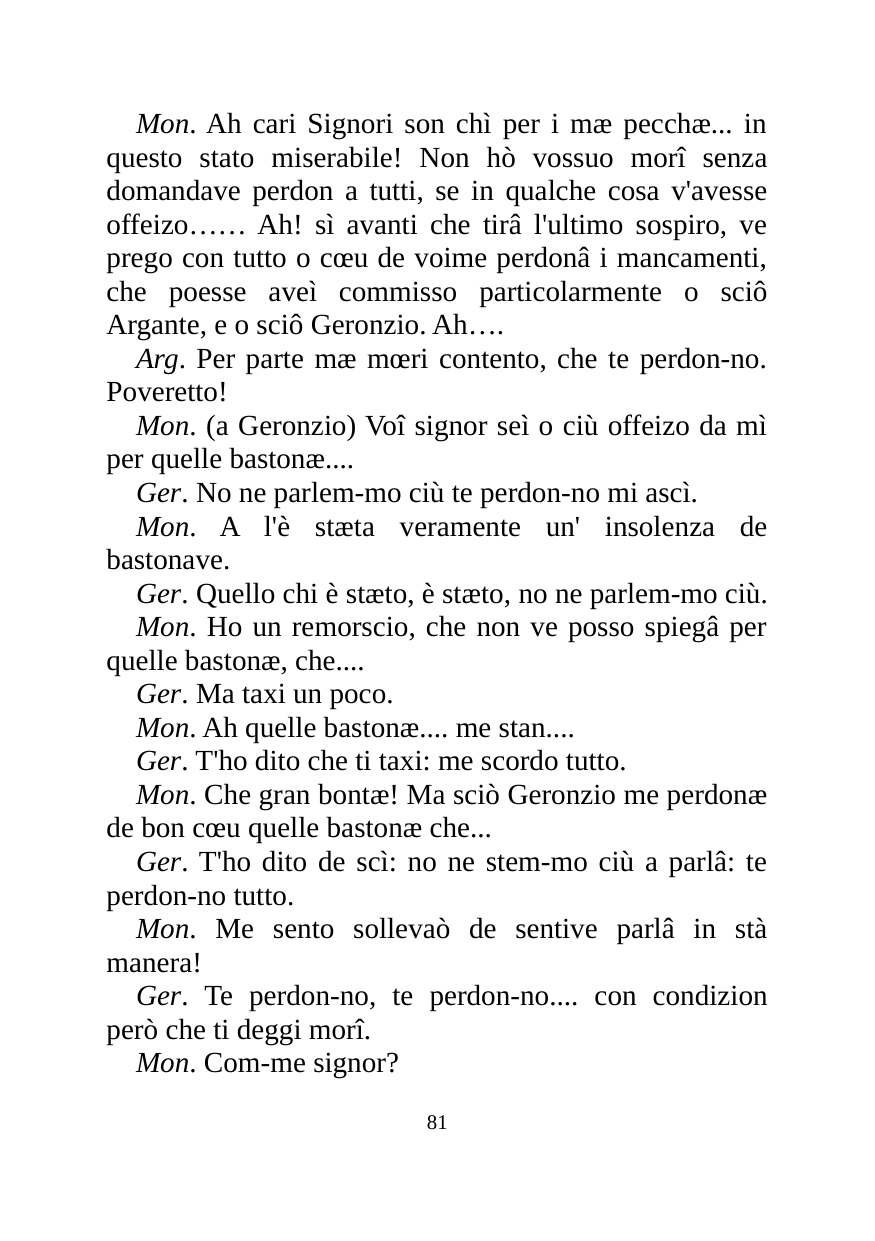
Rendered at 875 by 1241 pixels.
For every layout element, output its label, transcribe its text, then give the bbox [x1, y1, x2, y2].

text Mon. (a Geronzio) Voî signor seì o ciù offeizo da mì per quelle bastonæ.... [106, 408, 768, 475]
text Mon. Ah quelle bastonæ.... me stan.... [106, 710, 768, 743]
text Ger. Te perdon-no, te perdon-no.... con condizion però che ti deggi morî. [106, 978, 768, 1045]
text Mon. Me sento sollevaò de sentive parlâ in stà manera! [106, 911, 768, 978]
text Mon. Com-me signor? [106, 1045, 768, 1079]
text Arg. Per parte mæ mœri contento, che te perdon-no. Poveretto! [106, 341, 768, 408]
text Mon. Che gran bontæ! Ma sciò Geronzio me perdonæ de bon cœu quelle bastonæ che... [106, 777, 768, 844]
text Mon. A l'è stæta veramente un' insolenza de bastonave. [106, 509, 768, 576]
text Ger. T'ho dito de scì: no ne stem-mo ciù a parlâ: te perdon-no tutto. [106, 844, 768, 911]
text Mon. Ho un remorscio, che non ve posso spiegâ per quelle bastonæ, che.... [106, 609, 768, 676]
text Ger. T'ho dito che ti taxi: me scordo tutto. [106, 743, 768, 777]
text Ger. Quello chi è stæto, è stæto, no ne parlem-mo ciù. [106, 576, 768, 609]
text Mon. Ah cari Signori son chì per i mæ pecchæ... in questo stato miserabile! Non hò vossuo morî senza domandave perdon a tutti, se in qualche cosa v'avesse offeizo…… Ah! sì avanti che tirâ l'ultimo sospiro, ve prego con tutto o cœu de voime perdonâ i mancamenti, che poesse aveì commisso particolarmente o sciô Argante, e o sciô Geronzio. Ah…. [106, 106, 768, 341]
text Ger. No ne parlem-mo ciù te perdon-no mi ascì. [106, 475, 768, 509]
text Ger. Ma taxi un poco. [106, 676, 768, 710]
